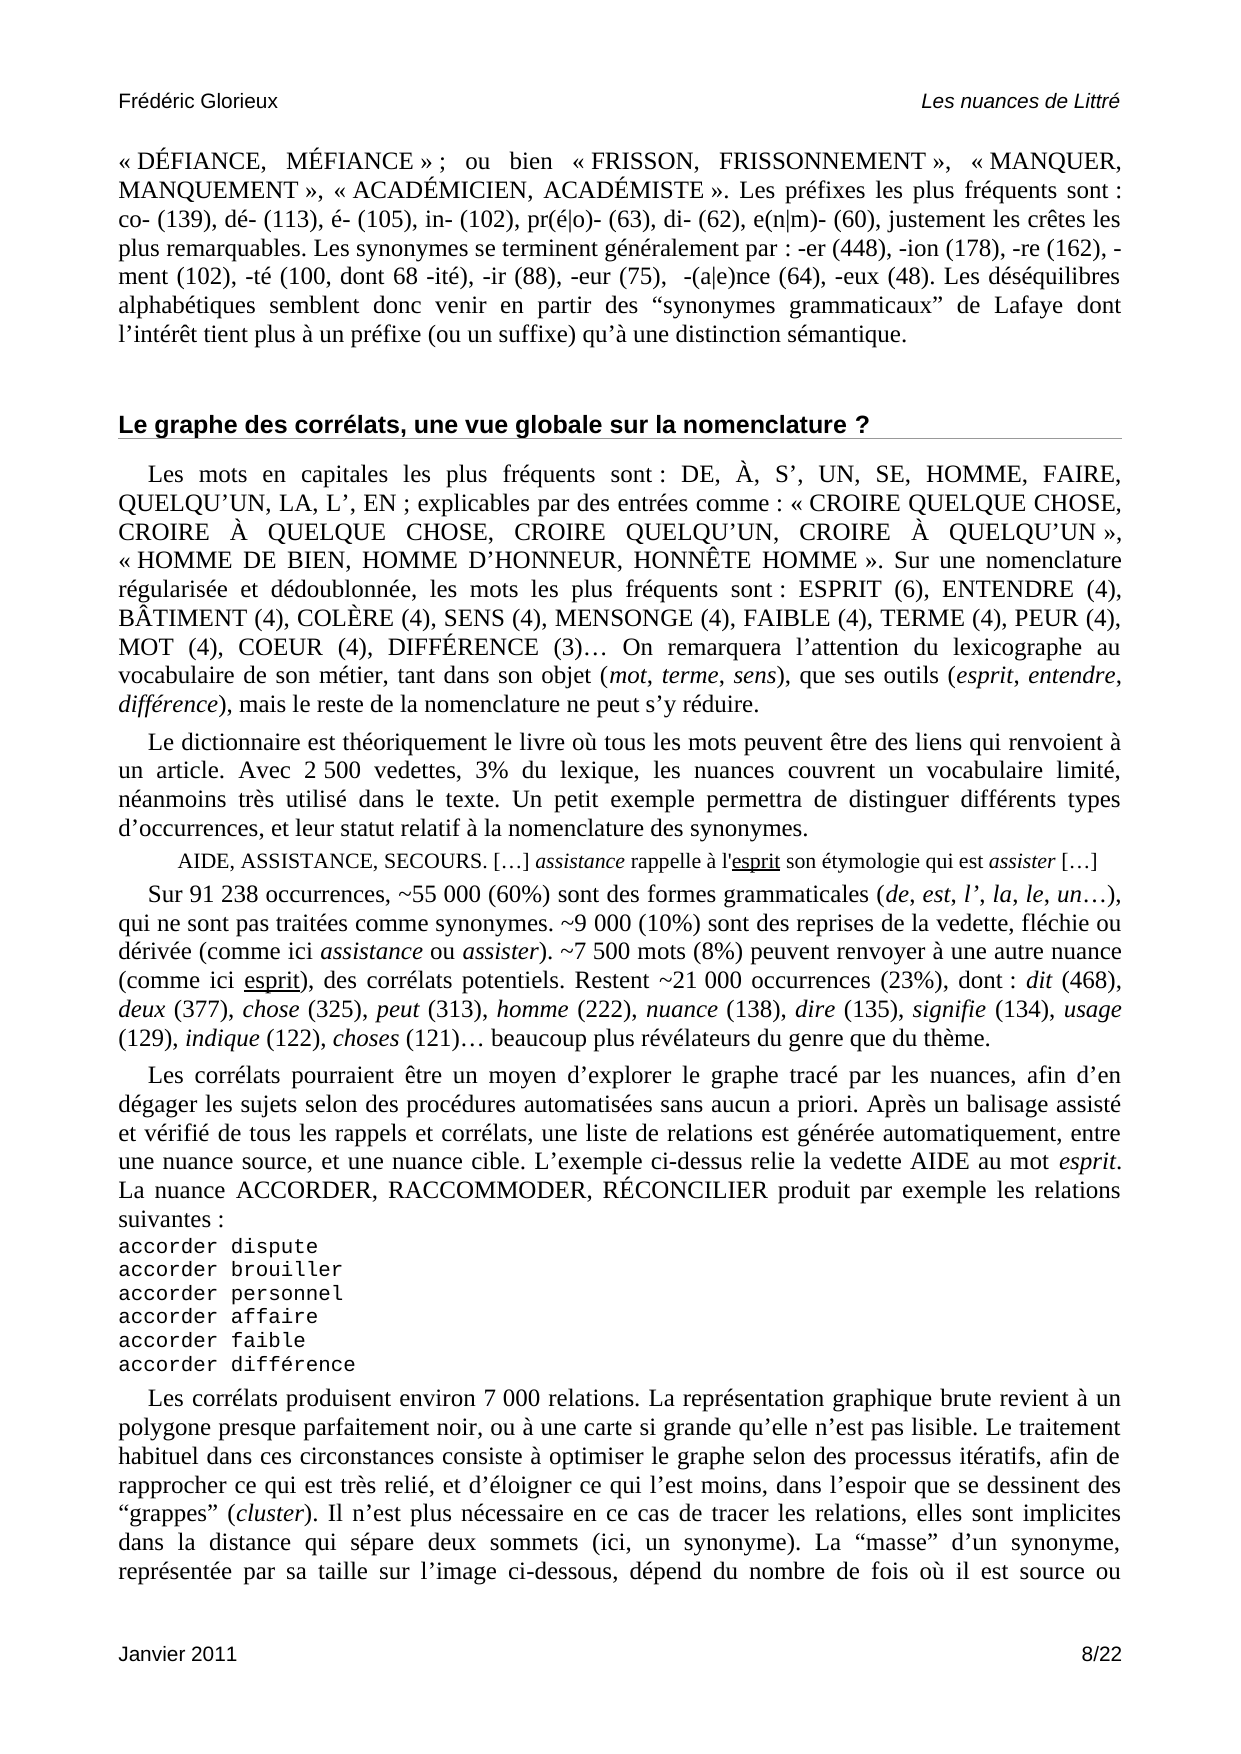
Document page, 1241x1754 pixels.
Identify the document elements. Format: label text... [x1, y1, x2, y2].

text AIDE, ASSISTANCE, SECOURS. […] assistance rappelle à l'esprit son étymologie qui est assister […] [177, 848, 1122, 873]
text Les corrélats produisent environ 7 000 relations. La représentation graphique brute revient à un polygone presque parfaitement noir, ou à une carte si grande qu’elle n’est pas lisible. Le traitement habituel dans ces circonstances consiste à optimiser le graphe selon des processus itératifs, afin de rapprocher ce qui est très relié, et d’éloigner ce qui l’est moins, dans l’espoir que se dessinent des “grappes” (cluster). Il n’est plus nécessaire en ce cas de tracer les relations, elles sont implicites dans la distance qui sépare deux sommets (ici, un synonyme). La “masse” d’un synonyme, représentée par sa taille sur l’image ci-dessous, dépend du nombre de fois où il est source ou [118, 1383, 1122, 1585]
text Le dictionnaire est théoriquement le livre où tous les mots peuvent être des liens qui renvoient à un article. Avec 2 500 vedettes, 3% du lexique, les nuances couvrent un vocabulaire limité, néanmoins très utilisé dans le texte. Un petit exemple permettra de distinguer différents types d’occurrences, et leur statut relatif à la nomenclature des synonymes. [118, 727, 1122, 842]
text accorder personnel [118, 1283, 1122, 1307]
text Sur 91 238 occurrences, ~55 000 (60%) sont des formes grammaticales (de, est, l’, la, le, un…), qui ne sont pas traitées comme synonymes. ~9 000 (10%) sont des reprises de la vedette, fléchie ou dérivée (comme ici assistance ou assister). ~7 500 mots (8%) peuvent renvoyer à une autre nuance (comme ici esprit), des corrélats potentiels. Restent ~21 000 occurrences (23%), dont : dit (468), deux (377), chose (325), peut (313), homme (222), nuance (138), dire (135), signifie (134), usage (129), indique (122), choses (121)… beaucoup plus révélateurs du genre que du thème. [118, 879, 1122, 1051]
subtitle Le graphe des corrélats, une vue globale sur la nomenclature ? [118, 410, 1122, 438]
text Les mots en capitales les plus fréquents sont : DE, À, S’, UN, SE, HOMME, FAIRE, QUELQU’UN, LA, L’, EN ; explicables par des entrées comme : « CROIRE QUELQUE CHOSE, CROIRE À QUELQUE CHOSE, CROIRE QUELQU’UN, CROIRE À QUELQU’UN », « HOMME DE BIEN, HOMME D’HONNEUR, HONNÊTE HOMME ». Sur une nomenclature régularisée et dédoublonnée, les mots les plus fréquents sont : ESPRIT (6), ENTENDRE (4), BÂTIMENT (4), COLÈRE (4), SENS (4), MENSONGE (4), FAIBLE (4), TERME (4), PEUR (4), MOT (4), COEUR (4), DIFFÉRENCE (3)… On remarquera l’attention du lexicographe au vocabulaire de son métier, tant dans son objet (mot, terme, sens), que ses outils (esprit, entendre, différence), mais le reste de la nomenclature ne peut s’y réduire. [118, 459, 1122, 718]
text accorder dispute [118, 1236, 1122, 1259]
text accorder faible [118, 1330, 1122, 1354]
text accorder différence [118, 1354, 1122, 1377]
text accorder brouiller [118, 1259, 1122, 1283]
text accorder affaire [118, 1307, 1122, 1330]
text « DÉFIANCE, MÉFIANCE » ; ou bien « FRISSON, FRISSONNEMENT », « MANQUER, MANQUEMENT », « ACADÉMICIEN, ACADÉMISTE ». Les préfixes les plus fréquents sont : co- (139), dé- (113), é- (105), in- (102), pr(é|o)- (63), di- (62), e(n|m)- (60), justement les crêtes les plus remarquables. Les synonymes se terminent généralement par : -er (448), -ion (178), -re (162), -ment (102), -té (100, dont 68 -ité), -ir (88), -eur (75), -(a|e)nce (64), -eux (48). Les déséquilibres alphabétiques semblent donc venir en partir des “synonymes grammaticaux” de Lafaye dont l’intérêt tient plus à un préfixe (ou un suffixe) qu’à une distinction sémantique. [118, 146, 1122, 348]
text Les corrélats pourraient être un moyen d’explorer le graphe tracé par les nuances, afin d’en dégager les sujets selon des procédures automatisées sans aucun a priori. Après un balisage assisté et vérifié de tous les rappels et corrélats, une liste de relations est générée automatiquement, entre une nuance source, et une nuance cible. L’exemple ci-dessus relie la vedette AIDE au mot esprit. La nuance ACCORDER, RACCOMMODER, RÉCONCILIER produit par exemple les relations suivantes : [118, 1060, 1122, 1233]
